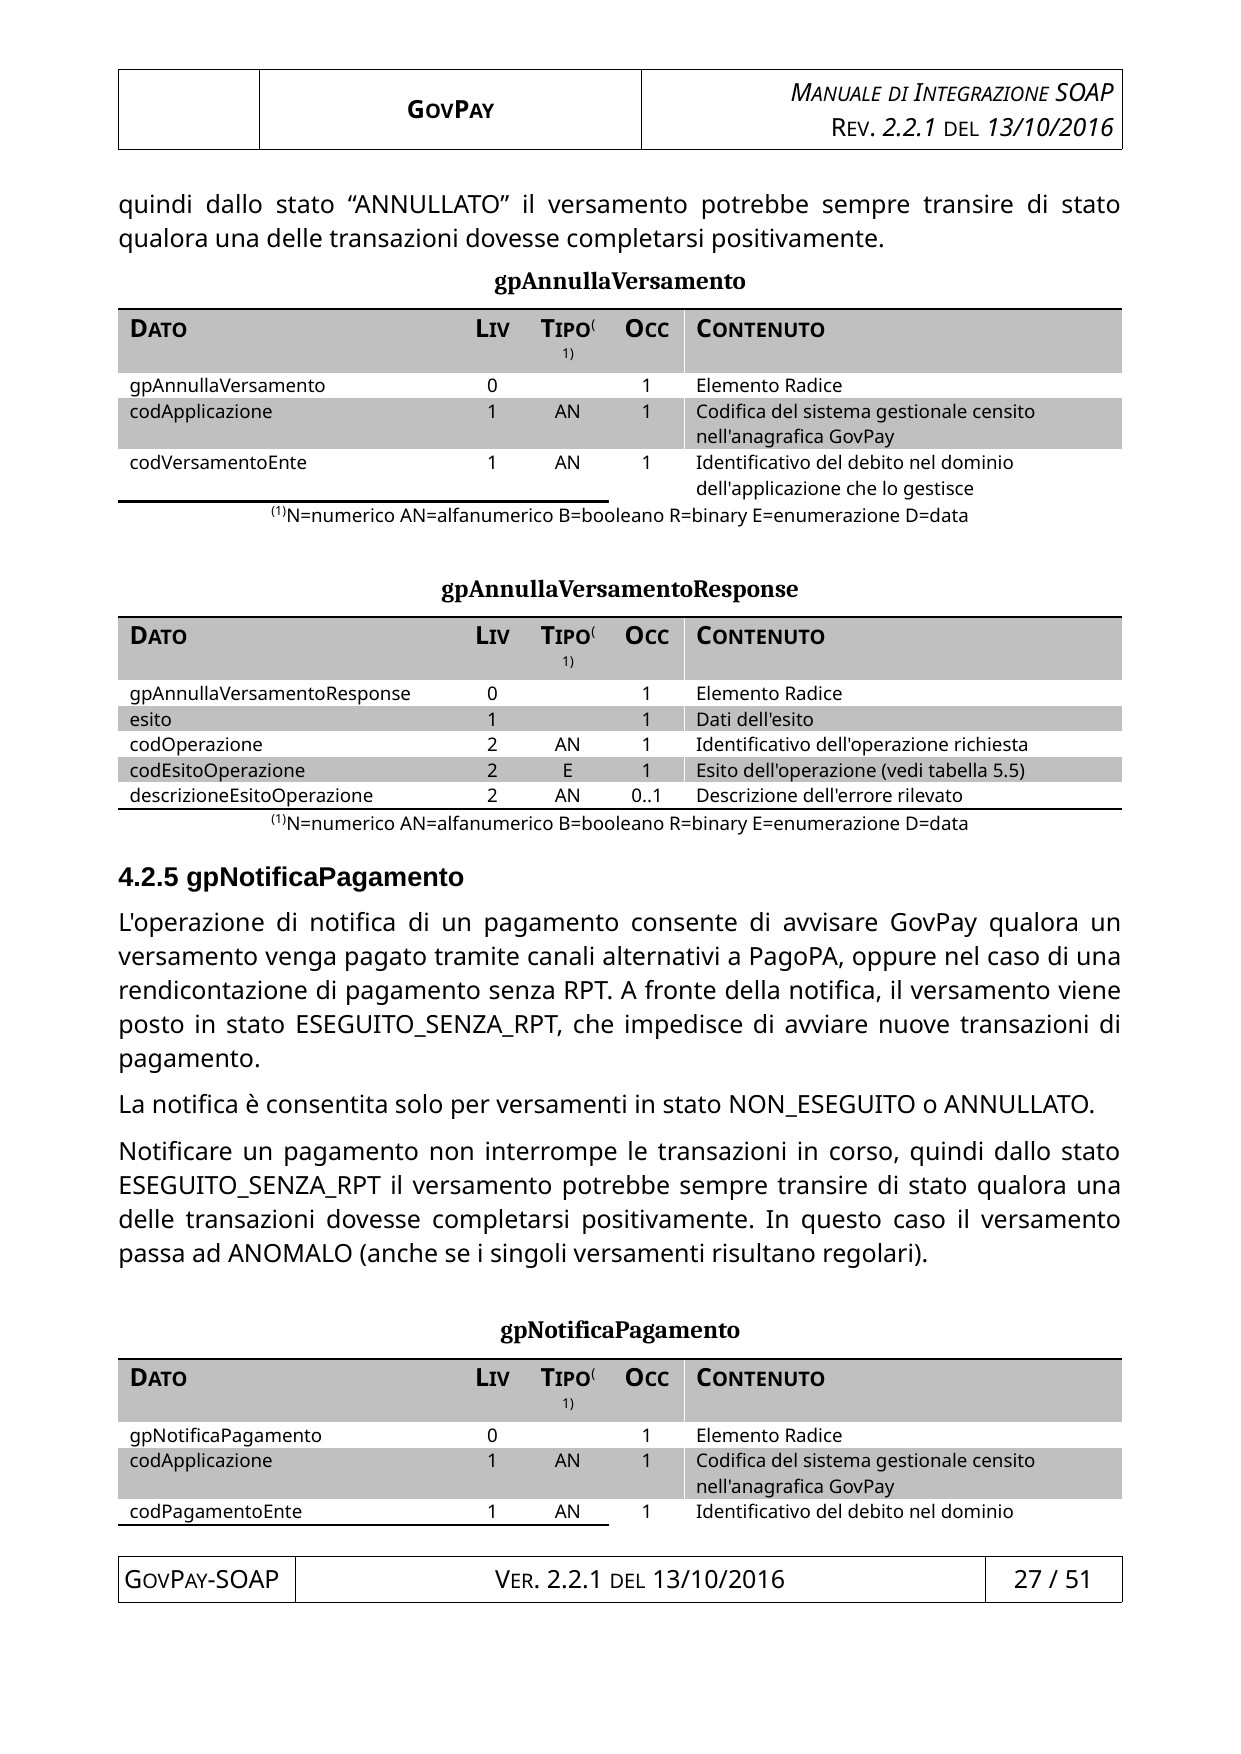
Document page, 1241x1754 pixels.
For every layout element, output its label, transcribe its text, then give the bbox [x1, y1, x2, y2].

table_cell Dati dell'esito [685, 706, 1122, 731]
table_cell [526, 706, 609, 731]
text quindi dallo stato “ANNULLATO” il versamento potrebbe sempre transire di stato qualora una delle transazioni dovesse completarsi positivamente. [118, 186, 1122, 254]
table_cell Elemento Radice [685, 680, 1122, 706]
table_cell codOperazione [118, 731, 458, 757]
table_cell E [526, 757, 609, 782]
table_cell [526, 1422, 609, 1448]
table_cell gpNotificaPagamento [118, 1422, 458, 1448]
table_cell AN [526, 1448, 609, 1499]
table_cell Contenuto [685, 310, 1122, 373]
table_cell Tipo(1) [526, 1360, 609, 1422]
table_cell Elemento Radice [685, 373, 1122, 398]
table_cell Contenuto [685, 1360, 1122, 1422]
table_cell 1 [609, 731, 684, 757]
table_cell esito [118, 706, 458, 731]
text Notificare un pagamento non interrompe le transazioni in corso, quindi dallo stato ESEGUITO_SENZA_RPT il versamento potrebbe sempre transire di stato qualora una delle transazioni dovesse completarsi positivamente. In questo caso il versamento passa ad ANOMALO (anche se i singoli versamenti risultano regolari). [118, 1134, 1122, 1270]
table_cell Codifica del sistema gestionale censito nell'anagrafica GovPay [685, 1448, 1122, 1499]
table_cell Contenuto [685, 618, 1122, 680]
table_cell Identificativo dell'operazione richiesta [685, 731, 1122, 757]
table_cell 1 [609, 398, 684, 449]
table_cell 0 [458, 1422, 526, 1448]
table_cell codApplicazione [118, 398, 458, 449]
table_cell Occ [609, 618, 684, 680]
table_header gpAnnullaVersamentoResponse [118, 575, 1122, 616]
table_cell AN [526, 731, 609, 757]
table_cell Dato [118, 618, 458, 680]
text (1)N=numerico AN=alfanumerico B=booleano R=binary E=enumerazione D=data [118, 502, 1122, 528]
table_cell Tipo(1) [526, 618, 609, 680]
table_cell Elemento Radice [685, 1422, 1122, 1448]
table_cell 1 [609, 757, 684, 782]
table_cell 1 [609, 1422, 684, 1448]
table_cell AN [526, 449, 609, 500]
text L'operazione di notifica di un pagamento consente di avvisare GovPay qualora un versamento venga pagato tramite canali alternativi a PagoPA, oppure nel caso di una rendicontazione di pagamento senza RPT. A fronte della notifica, il versamento viene posto in stato ESEGUITO_SENZA_RPT, che impedisce di avviare nuove transazioni di pagamento. [118, 904, 1122, 1074]
table_cell 2 [458, 783, 526, 808]
table_cell 1 [609, 1448, 684, 1499]
table_cell Occ [609, 1360, 684, 1422]
table_cell Identificativo del debito nel dominio dell'applicazione che lo gestisce [685, 449, 1122, 500]
table_cell gpAnnullaVersamentoResponse [118, 680, 458, 706]
table_cell 2 [458, 731, 526, 757]
table_cell 0 [458, 680, 526, 706]
table_cell Liv [458, 618, 526, 680]
table_cell Occ [609, 310, 684, 373]
table_cell Descrizione dell'errore rilevato [685, 783, 1122, 808]
table_cell codVersamentoEnte [118, 449, 458, 500]
table_cell 1 [458, 706, 526, 731]
table_cell Dato [118, 1360, 458, 1422]
table_cell 1 [609, 1499, 684, 1524]
table_cell 1 [609, 706, 684, 731]
table_cell 1 [609, 373, 684, 398]
table_cell 1 [609, 449, 684, 500]
table_cell AN [526, 783, 609, 808]
table_cell 0 [458, 373, 526, 398]
table_cell codPagamentoEnte [118, 1499, 458, 1524]
text (1)N=numerico AN=alfanumerico B=booleano R=binary E=enumerazione D=data [118, 810, 1122, 836]
table_cell 0..1 [609, 783, 684, 808]
table_cell AN [526, 398, 609, 449]
table_cell 1 [609, 680, 684, 706]
table_cell Identificativo del debito nel dominio [685, 1499, 1122, 1524]
table_cell Liv [458, 1360, 526, 1422]
table_cell 1 [458, 449, 526, 500]
table_cell [526, 680, 609, 706]
table_cell codEsitoOperazione [118, 757, 458, 782]
table_cell 1 [458, 398, 526, 449]
table_cell gpAnnullaVersamento [118, 373, 458, 398]
table_cell 1 [458, 1499, 526, 1524]
table_header gpNotificaPagamento [118, 1316, 1122, 1358]
table_header gpAnnullaVersamento [118, 267, 1122, 308]
table_cell codApplicazione [118, 1448, 458, 1499]
table_cell 2 [458, 757, 526, 782]
table_cell 1 [458, 1448, 526, 1499]
table_cell AN [526, 1499, 609, 1524]
table_cell Dato [118, 310, 458, 373]
table_cell Liv [458, 310, 526, 373]
table_cell Tipo(1) [526, 310, 609, 373]
table_cell [526, 373, 609, 398]
subtitle gpNotificaPagamento [118, 861, 1122, 892]
table_cell Esito dell'operazione (vedi tabella 5.5) [685, 757, 1122, 782]
table_cell descrizioneEsitoOperazione [118, 783, 458, 808]
table_cell Codifica del sistema gestionale censito nell'anagrafica GovPay [685, 398, 1122, 449]
text La notifica è consentita solo per versamenti in stato NON_ESEGUITO o ANNULLATO. [118, 1087, 1122, 1121]
